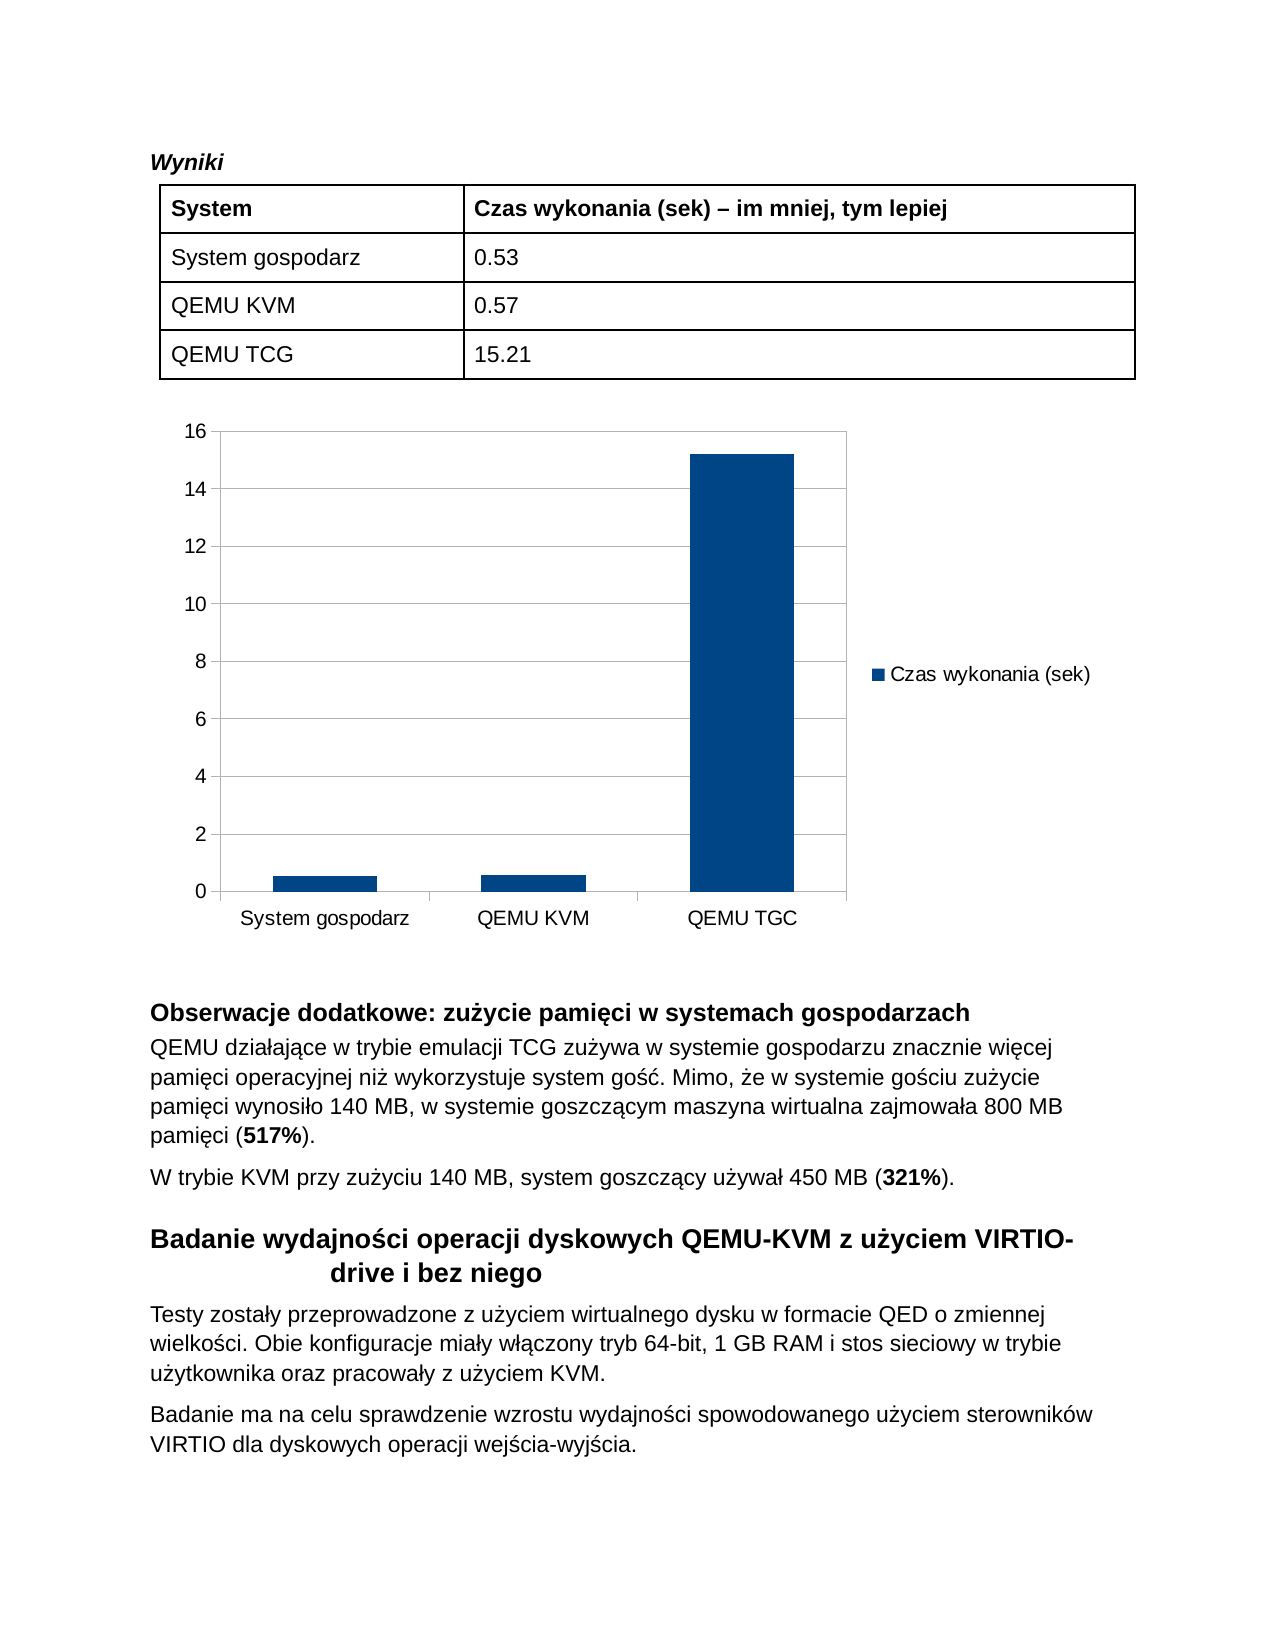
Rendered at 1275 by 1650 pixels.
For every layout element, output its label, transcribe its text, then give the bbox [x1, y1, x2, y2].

table_cell 15.21 [465, 331, 1134, 378]
table_cell QEMU TCG [161, 331, 463, 378]
table_header Czas wykonania (sek) – im mniej, tym lepiej [465, 186, 1134, 232]
text QEMU działające w trybie emulacji TCG zużywa w systemie gospodarzu znacznie więcej pamięci operacyjnej niż wykorzystuje system gość. Mimo, że w systemie gościu zużycie pamięci wynosiło 140 MB, w systemie goszczącym maszyna wirtualna zajmowała 800 MB pamięci (517%). [150, 1035, 1125, 1149]
table_header System [161, 186, 463, 232]
subtitle Badanie wydajności operacji dyskowych QEMU-KVM z użyciem VIRTIO-drive i bez niego [150, 1223, 1125, 1289]
table_cell 0.53 [465, 234, 1134, 281]
text W trybie KVM przy zużyciu 140 MB, system goszczący używał 450 MB (321%). [150, 1165, 1125, 1191]
table_cell 0.57 [465, 283, 1134, 329]
text Testy zostały przeprowadzone z użyciem wirtualnego dysku w formacie QED o zmiennej wielkości. Obie konfiguracje miały włączony tryb 64-bit, 1 GB RAM i stos sieciowy w trybie użytkownika oraz pracowały z użyciem KVM. [150, 1301, 1125, 1386]
text Badanie ma na celu sprawdzenie wzrostu wydajności spowodowanego użyciem sterowników VIRTIO dla dyskowych operacji wejścia-wyjścia. [150, 1402, 1125, 1457]
subtitle Obserwacje dodatkowe: zużycie pamięci w systemach gospodarzach [150, 999, 1125, 1027]
subtitle Wyniki [150, 150, 1125, 176]
table_cell System gospodarz [161, 234, 463, 281]
table_cell QEMU KVM [161, 283, 463, 329]
